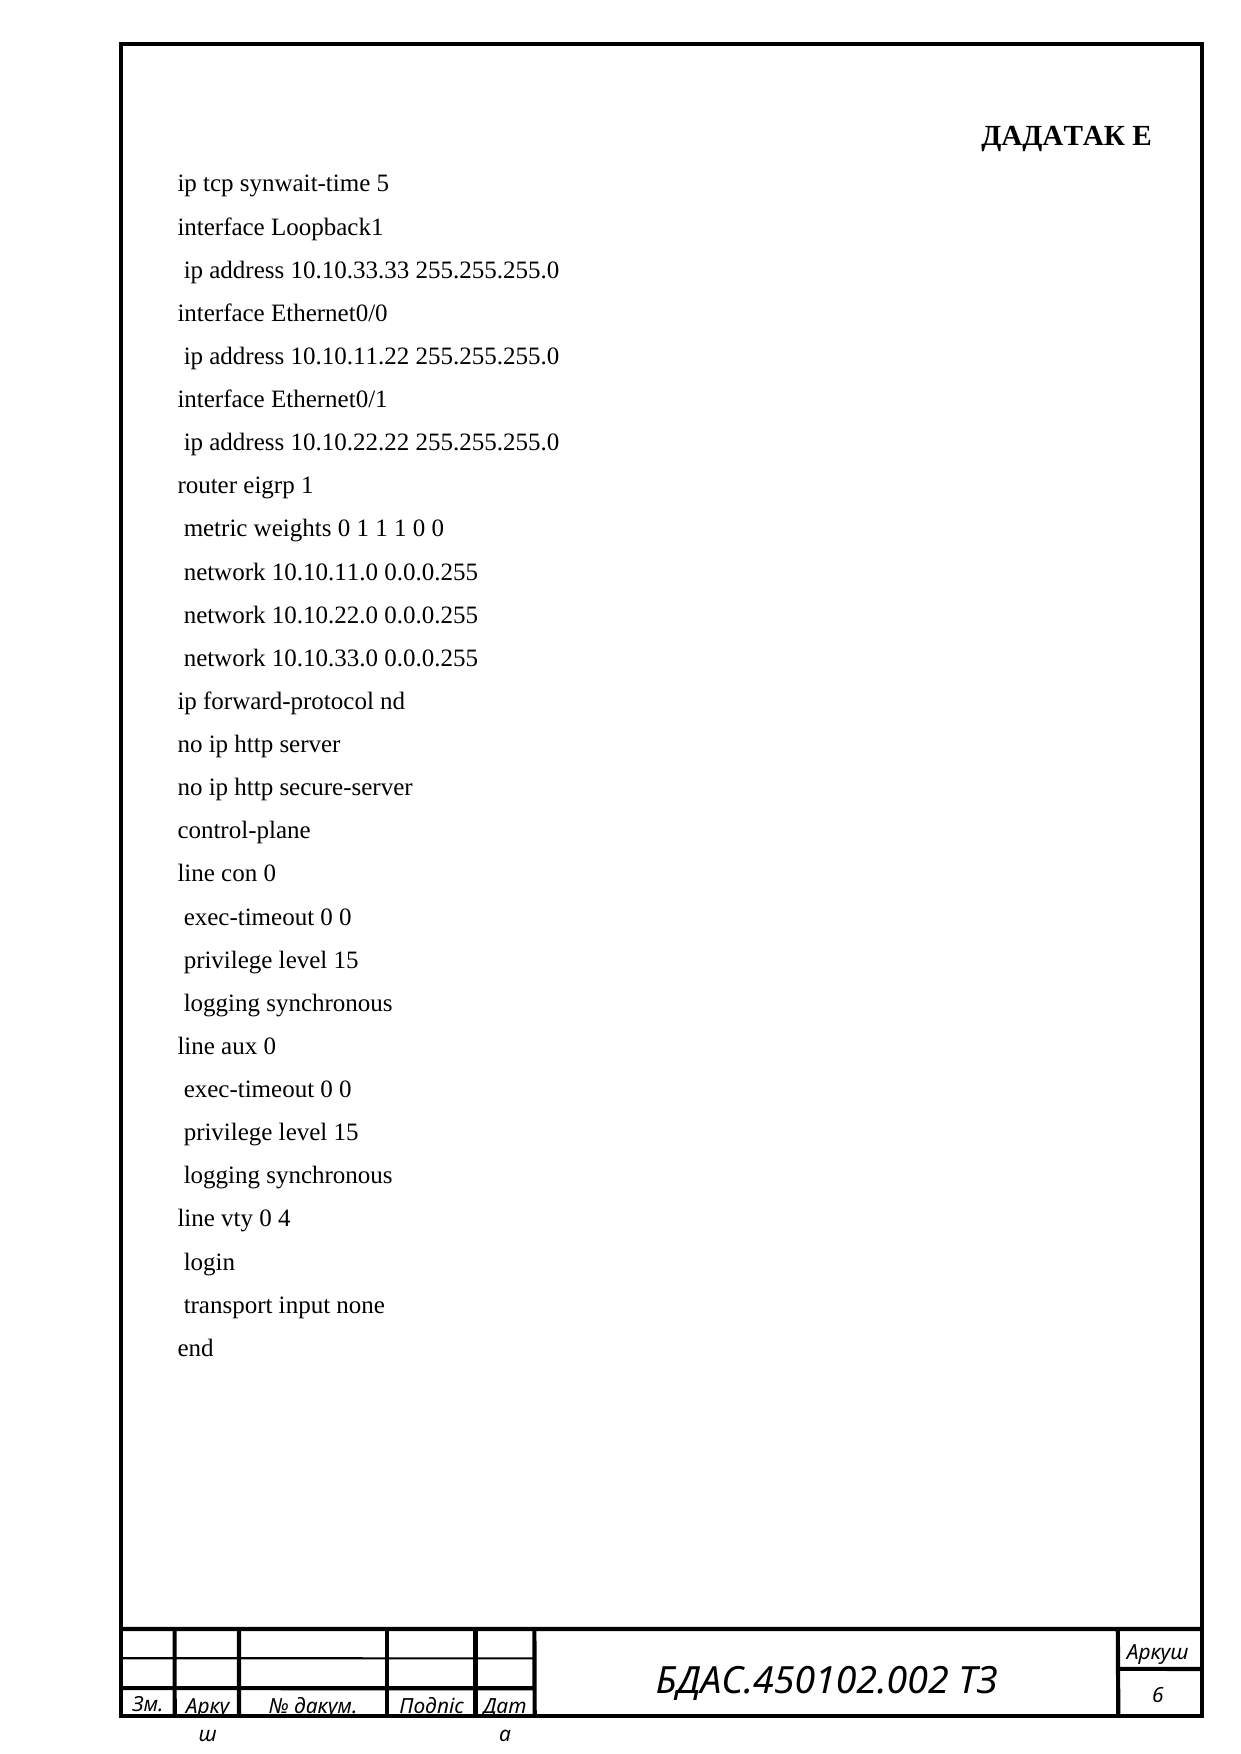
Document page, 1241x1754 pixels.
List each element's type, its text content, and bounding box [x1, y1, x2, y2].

subtitle ip forward-protocol nd [177, 686, 1152, 715]
subtitle interface Loopback1 [177, 212, 1152, 240]
subtitle ip address 10.10.11.22 255.255.255.0 [177, 341, 1152, 370]
subtitle network 10.10.11.0 0.0.0.255 [177, 557, 1152, 585]
subtitle line vty 0 4 [177, 1203, 1152, 1232]
subtitle ДАДАТАК E [177, 118, 1152, 152]
subtitle line aux 0 [177, 1031, 1152, 1060]
subtitle ip address 10.10.22.22 255.255.255.0 [177, 427, 1152, 456]
subtitle privilege level 15 [177, 1117, 1152, 1146]
subtitle metric weights 0 1 1 1 0 0 [177, 513, 1152, 542]
subtitle network 10.10.22.0 0.0.0.255 [177, 600, 1152, 628]
subtitle logging synchronous [177, 988, 1152, 1017]
subtitle login [177, 1247, 1152, 1275]
subtitle interface Ethernet0/0 [177, 298, 1152, 327]
subtitle ip address 10.10.33.33 255.255.255.0 [177, 255, 1152, 283]
subtitle no ip http server [177, 729, 1152, 758]
subtitle end [177, 1333, 1152, 1362]
subtitle network 10.10.33.0 0.0.0.255 [177, 643, 1152, 672]
subtitle ip tcp synwait-time 5 [177, 168, 1152, 197]
subtitle no ip http secure-server [177, 772, 1152, 801]
subtitle transport input none [177, 1290, 1152, 1318]
subtitle control-plane [177, 815, 1152, 844]
subtitle exec-timeout 0 0 [177, 1074, 1152, 1103]
subtitle router eigrp 1 [177, 470, 1152, 499]
subtitle logging synchronous [177, 1160, 1152, 1189]
subtitle interface Ethernet0/1 [177, 384, 1152, 413]
subtitle exec-timeout 0 0 [177, 902, 1152, 930]
subtitle privilege level 15 [177, 945, 1152, 973]
subtitle line con 0 [177, 858, 1152, 887]
